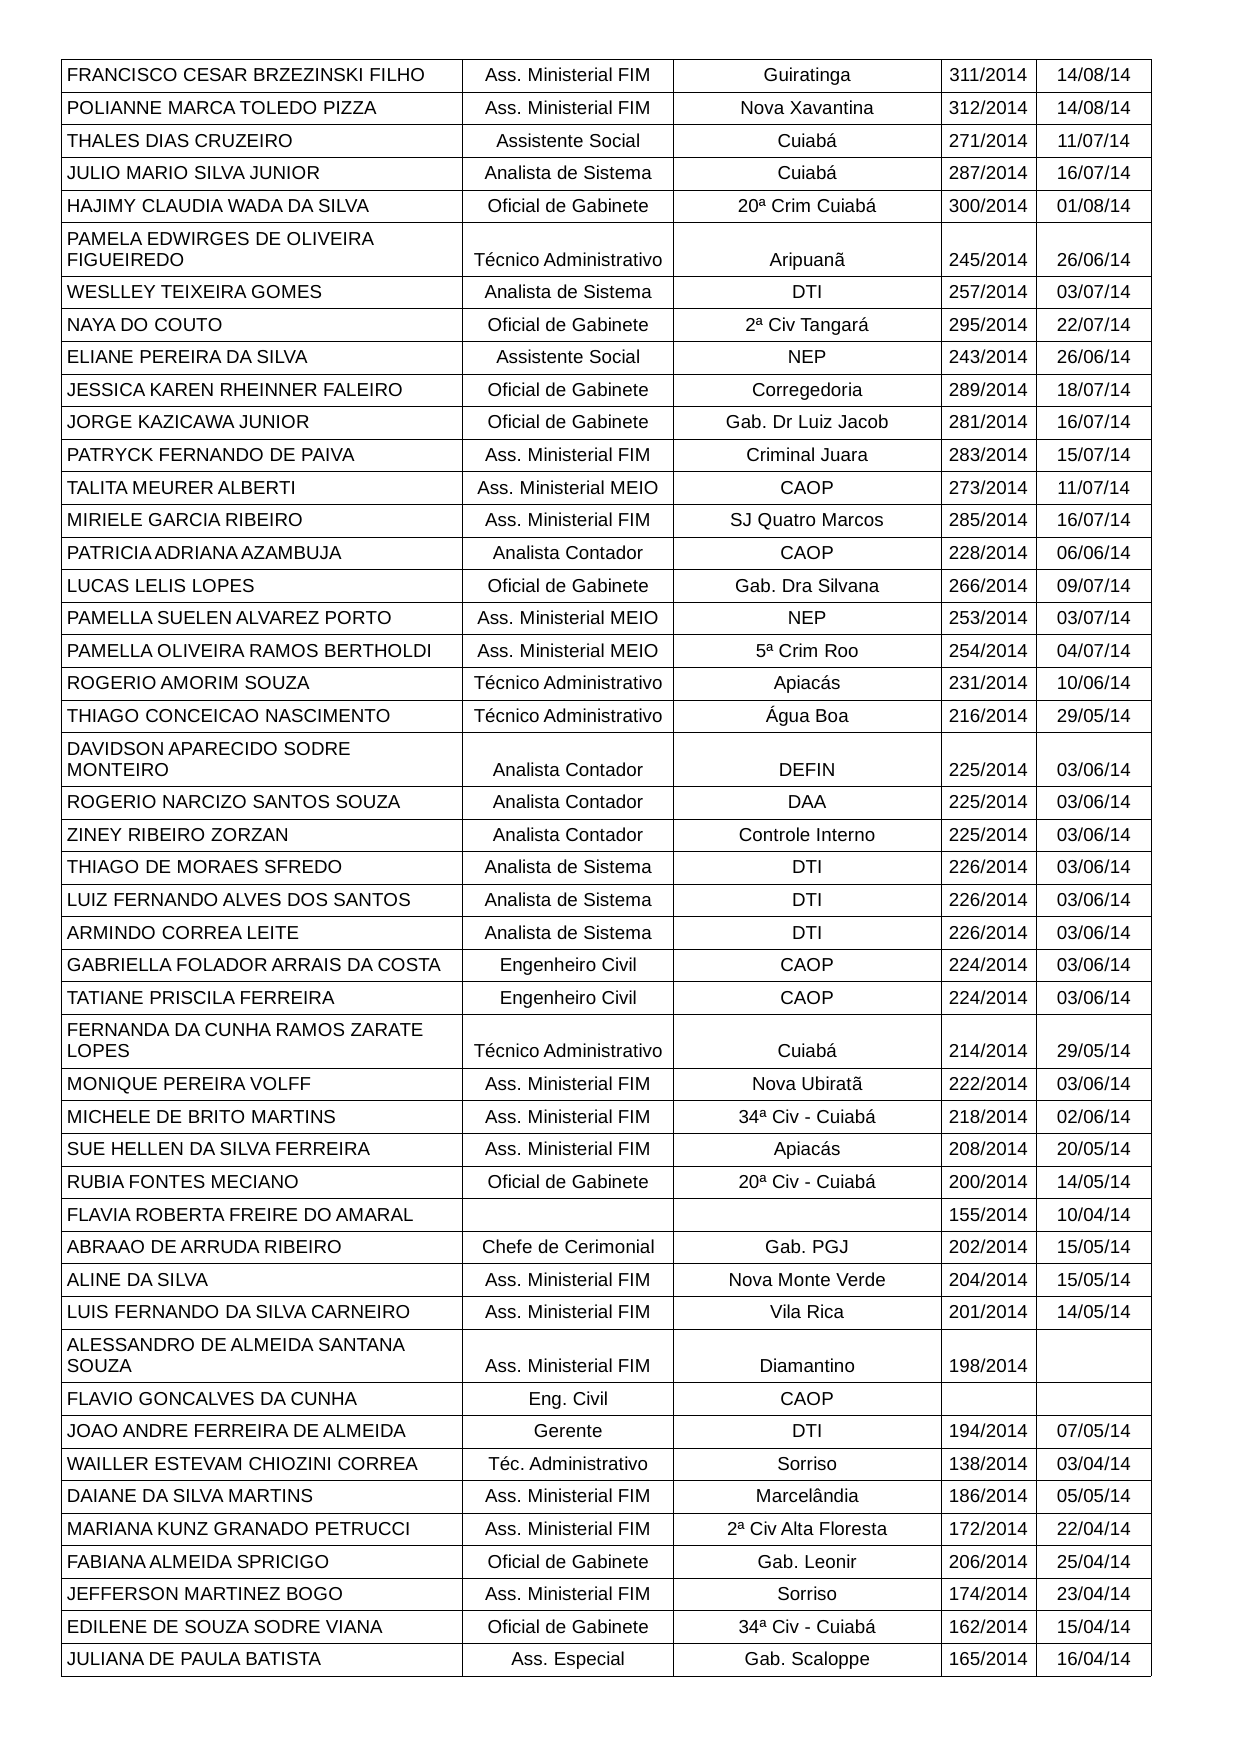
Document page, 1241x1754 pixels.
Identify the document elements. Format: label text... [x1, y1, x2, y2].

table_cell Ass. Ministerial FIM [463, 1514, 673, 1545]
table_cell 09/07/14 [1037, 570, 1151, 602]
table_cell [674, 1199, 941, 1231]
table_cell NAYA DO COUTO [62, 309, 462, 341]
table_cell [463, 1199, 673, 1231]
table_cell 01/08/14 [1037, 191, 1151, 222]
table_cell Oficial de Gabinete [463, 1167, 673, 1198]
table_cell FABIANA ALMEIDA SPRICIGO [62, 1546, 462, 1578]
table_cell FLAVIA ROBERTA FREIRE DO AMARAL [62, 1199, 462, 1231]
table_cell Chefe de Cerimonial [463, 1232, 673, 1263]
table_cell SUE HELLEN DA SILVA FERREIRA [62, 1134, 462, 1166]
table_cell DTI [674, 917, 941, 949]
table_cell MICHELE DE BRITO MARTINS [62, 1101, 462, 1133]
table_cell Diamantino [674, 1330, 941, 1382]
table_cell 202/2014 [942, 1232, 1036, 1263]
table_cell 25/04/14 [1037, 1546, 1151, 1578]
table_cell Aripuanã [674, 223, 941, 276]
table_cell Corregedoria [674, 375, 941, 406]
table_cell Marcelândia [674, 1481, 941, 1513]
table_cell Engenheiro Civil [463, 982, 673, 1014]
table_cell Eng. Civil [463, 1383, 673, 1415]
table_cell Sorriso [674, 1449, 941, 1480]
table_cell Gerente [463, 1416, 673, 1447]
table_cell JEFFERSON MARTINEZ BOGO [62, 1579, 462, 1610]
table_cell Água Boa [674, 701, 941, 732]
table_cell DTI [674, 852, 941, 884]
table_cell 2ª Civ Tangará [674, 309, 941, 341]
table_cell 03/04/14 [1037, 1449, 1151, 1480]
table_cell FERNANDA DA CUNHA RAMOS ZARATE LOPES [62, 1015, 462, 1068]
table_cell JESSICA KAREN RHEINNER FALEIRO [62, 375, 462, 406]
table_cell ZINEY RIBEIRO ZORZAN [62, 820, 462, 851]
table_cell Ass. Ministerial FIM [463, 1264, 673, 1296]
table_cell 226/2014 [942, 852, 1036, 884]
table_cell POLIANNE MARCA TOLEDO PIZZA [62, 93, 462, 124]
table_cell 14/08/14 [1037, 60, 1151, 92]
table_cell TATIANE PRISCILA FERREIRA [62, 982, 462, 1014]
table_cell 172/2014 [942, 1514, 1036, 1545]
table_cell ALESSANDRO DE ALMEIDA SANTANA SOUZA [62, 1330, 462, 1382]
table_cell 29/05/14 [1037, 701, 1151, 732]
table_cell DTI [674, 885, 941, 916]
table_cell Criminal Juara [674, 440, 941, 471]
table_cell MIRIELE GARCIA RIBEIRO [62, 505, 462, 537]
table_cell PAMELA EDWIRGES DE OLIVEIRA FIGUEIREDO [62, 223, 462, 276]
table_cell 254/2014 [942, 635, 1036, 667]
table_cell THIAGO CONCEICAO NASCIMENTO [62, 701, 462, 732]
table_cell ALINE DA SILVA [62, 1264, 462, 1296]
table_cell Analista Contador [463, 787, 673, 818]
table_cell PAMELLA SUELEN ALVAREZ PORTO [62, 603, 462, 634]
table_cell 20/05/14 [1037, 1134, 1151, 1166]
table_cell 300/2014 [942, 191, 1036, 222]
table_cell CAOP [674, 1383, 941, 1415]
table_cell Ass. Ministerial FIM [463, 1101, 673, 1133]
table_cell 206/2014 [942, 1546, 1036, 1578]
table_cell 214/2014 [942, 1015, 1036, 1068]
table_cell 10/06/14 [1037, 668, 1151, 699]
table_cell 03/06/14 [1037, 982, 1151, 1014]
table_cell 155/2014 [942, 1199, 1036, 1231]
table_cell 273/2014 [942, 472, 1036, 504]
table_cell 165/2014 [942, 1644, 1036, 1676]
table_cell 224/2014 [942, 950, 1036, 981]
table_cell PATRYCK FERNANDO DE PAIVA [62, 440, 462, 471]
table_cell LUIS FERNANDO DA SILVA CARNEIRO [62, 1297, 462, 1328]
table_cell Ass. Ministerial FIM [463, 1330, 673, 1382]
table_cell 03/06/14 [1037, 787, 1151, 818]
table_cell Assistente Social [463, 342, 673, 373]
table_cell Apiacás [674, 668, 941, 699]
table_cell 200/2014 [942, 1167, 1036, 1198]
table_cell ROGERIO NARCIZO SANTOS SOUZA [62, 787, 462, 818]
table_cell 138/2014 [942, 1449, 1036, 1480]
table_cell 311/2014 [942, 60, 1036, 92]
table_cell 07/05/14 [1037, 1416, 1151, 1447]
table_cell Cuiabá [674, 158, 941, 189]
table_cell Técnico Administrativo [463, 701, 673, 732]
table_cell Cuiabá [674, 125, 941, 157]
table_cell [1037, 1330, 1151, 1382]
table_cell 289/2014 [942, 375, 1036, 406]
table_cell Ass. Ministerial FIM [463, 1579, 673, 1610]
table_cell 245/2014 [942, 223, 1036, 276]
table_cell 15/05/14 [1037, 1264, 1151, 1296]
table_cell Analista de Sistema [463, 277, 673, 308]
table_cell 226/2014 [942, 917, 1036, 949]
table_cell CAOP [674, 472, 941, 504]
table_cell 243/2014 [942, 342, 1036, 373]
table_cell DTI [674, 1416, 941, 1447]
table_cell Ass. Ministerial MEIO [463, 603, 673, 634]
table_cell Vila Rica [674, 1297, 941, 1328]
table_cell Analista Contador [463, 538, 673, 569]
table_cell 198/2014 [942, 1330, 1036, 1382]
table_cell 03/07/14 [1037, 603, 1151, 634]
table_cell 226/2014 [942, 885, 1036, 916]
table_cell 18/07/14 [1037, 375, 1151, 406]
table_cell ABRAAO DE ARRUDA RIBEIRO [62, 1232, 462, 1263]
table_cell [1037, 1383, 1151, 1415]
table_cell 11/07/14 [1037, 472, 1151, 504]
table_cell Nova Xavantina [674, 93, 941, 124]
table_cell Téc. Administrativo [463, 1449, 673, 1480]
table_cell Analista de Sistema [463, 852, 673, 884]
table_cell 15/07/14 [1037, 440, 1151, 471]
table_cell 16/07/14 [1037, 505, 1151, 537]
table_cell Ass. Ministerial FIM [463, 1297, 673, 1328]
table_cell DAIANE DA SILVA MARTINS [62, 1481, 462, 1513]
table_cell Analista de Sistema [463, 885, 673, 916]
table_cell Analista Contador [463, 820, 673, 851]
table_cell Ass. Ministerial MEIO [463, 635, 673, 667]
table_cell 20ª Civ - Cuiabá [674, 1167, 941, 1198]
table_cell DTI [674, 277, 941, 308]
table_cell 14/05/14 [1037, 1167, 1151, 1198]
table_cell 231/2014 [942, 668, 1036, 699]
table_cell MONIQUE PEREIRA VOLFF [62, 1069, 462, 1100]
table_cell 16/07/14 [1037, 158, 1151, 189]
table_cell 03/06/14 [1037, 733, 1151, 786]
table_cell 225/2014 [942, 733, 1036, 786]
table_cell 2ª Civ Alta Floresta [674, 1514, 941, 1545]
table_cell 204/2014 [942, 1264, 1036, 1296]
table_cell 03/06/14 [1037, 950, 1151, 981]
table_cell 03/06/14 [1037, 820, 1151, 851]
table_cell Assistente Social [463, 125, 673, 157]
table_cell 174/2014 [942, 1579, 1036, 1610]
table_cell 14/08/14 [1037, 93, 1151, 124]
table_cell 271/2014 [942, 125, 1036, 157]
table_cell PAMELLA OLIVEIRA RAMOS BERTHOLDI [62, 635, 462, 667]
table_cell Gab. Leonir [674, 1546, 941, 1578]
table_cell JORGE KAZICAWA JUNIOR [62, 407, 462, 439]
table_cell 29/05/14 [1037, 1015, 1151, 1068]
table_cell 283/2014 [942, 440, 1036, 471]
table_cell [942, 1383, 1036, 1415]
table_cell 218/2014 [942, 1101, 1036, 1133]
table_cell Ass. Ministerial FIM [463, 1134, 673, 1166]
table_cell THIAGO DE MORAES SFREDO [62, 852, 462, 884]
table_cell THALES DIAS CRUZEIRO [62, 125, 462, 157]
table_cell 5ª Crim Roo [674, 635, 941, 667]
table_cell JULIO MARIO SILVA JUNIOR [62, 158, 462, 189]
table_cell Oficial de Gabinete [463, 1611, 673, 1643]
table_cell 225/2014 [942, 820, 1036, 851]
table_cell Analista de Sistema [463, 917, 673, 949]
table_cell 225/2014 [942, 787, 1036, 818]
table_cell Oficial de Gabinete [463, 191, 673, 222]
table_cell 253/2014 [942, 603, 1036, 634]
table_cell 10/04/14 [1037, 1199, 1151, 1231]
table_cell Ass. Ministerial FIM [463, 93, 673, 124]
table_cell MARIANA KUNZ GRANADO PETRUCCI [62, 1514, 462, 1545]
table_cell 216/2014 [942, 701, 1036, 732]
table_cell Ass. Ministerial FIM [463, 1069, 673, 1100]
table_cell Sorriso [674, 1579, 941, 1610]
table_cell SJ Quatro Marcos [674, 505, 941, 537]
table_cell 224/2014 [942, 982, 1036, 1014]
table_cell 208/2014 [942, 1134, 1036, 1166]
table_cell LUCAS LELIS LOPES [62, 570, 462, 602]
table_cell FLAVIO GONCALVES DA CUNHA [62, 1383, 462, 1415]
table_cell Gab. PGJ [674, 1232, 941, 1263]
table_cell 281/2014 [942, 407, 1036, 439]
table_cell Oficial de Gabinete [463, 407, 673, 439]
table_cell Engenheiro Civil [463, 950, 673, 981]
table_cell DAVIDSON APARECIDO SODRE MONTEIRO [62, 733, 462, 786]
table_cell LUIZ FERNANDO ALVES DOS SANTOS [62, 885, 462, 916]
table_cell Ass. Ministerial FIM [463, 440, 673, 471]
table_cell WAILLER ESTEVAM CHIOZINI CORREA [62, 1449, 462, 1480]
table_cell FRANCISCO CESAR BRZEZINSKI FILHO [62, 60, 462, 92]
table_cell Técnico Administrativo [463, 1015, 673, 1068]
table_cell Ass. Especial [463, 1644, 673, 1676]
table_cell 03/06/14 [1037, 852, 1151, 884]
table_cell Oficial de Gabinete [463, 375, 673, 406]
table_cell Oficial de Gabinete [463, 570, 673, 602]
table_cell Ass. Ministerial MEIO [463, 472, 673, 504]
table_cell 257/2014 [942, 277, 1036, 308]
table_cell ELIANE PEREIRA DA SILVA [62, 342, 462, 373]
table_cell Analista Contador [463, 733, 673, 786]
table_cell 22/07/14 [1037, 309, 1151, 341]
table_cell 266/2014 [942, 570, 1036, 602]
table_cell 03/06/14 [1037, 917, 1151, 949]
table_cell Oficial de Gabinete [463, 1546, 673, 1578]
table_cell Oficial de Gabinete [463, 309, 673, 341]
table_cell 14/05/14 [1037, 1297, 1151, 1328]
table_cell 186/2014 [942, 1481, 1036, 1513]
table_cell 162/2014 [942, 1611, 1036, 1643]
table_cell Nova Monte Verde [674, 1264, 941, 1296]
table_cell Guiratinga [674, 60, 941, 92]
table_cell 05/05/14 [1037, 1481, 1151, 1513]
table_cell 34ª Civ - Cuiabá [674, 1611, 941, 1643]
table_cell PATRICIA ADRIANA AZAMBUJA [62, 538, 462, 569]
table_cell Ass. Ministerial FIM [463, 505, 673, 537]
table_cell 295/2014 [942, 309, 1036, 341]
table_cell JULIANA DE PAULA BATISTA [62, 1644, 462, 1676]
table_cell 312/2014 [942, 93, 1036, 124]
table_cell Apiacás [674, 1134, 941, 1166]
table_cell 287/2014 [942, 158, 1036, 189]
table_cell 23/04/14 [1037, 1579, 1151, 1610]
table_cell Analista de Sistema [463, 158, 673, 189]
table_cell ROGERIO AMORIM SOUZA [62, 668, 462, 699]
table_cell TALITA MEURER ALBERTI [62, 472, 462, 504]
table_cell JOAO ANDRE FERREIRA DE ALMEIDA [62, 1416, 462, 1447]
table_cell Técnico Administrativo [463, 668, 673, 699]
table_cell NEP [674, 342, 941, 373]
table_cell CAOP [674, 950, 941, 981]
table_cell DEFIN [674, 733, 941, 786]
table_cell 22/04/14 [1037, 1514, 1151, 1545]
table_cell 15/05/14 [1037, 1232, 1151, 1263]
table_cell Ass. Ministerial FIM [463, 1481, 673, 1513]
table_cell GABRIELLA FOLADOR ARRAIS DA COSTA [62, 950, 462, 981]
table_cell Nova Ubiratã [674, 1069, 941, 1100]
table_cell WESLLEY TEIXEIRA GOMES [62, 277, 462, 308]
table_cell 26/06/14 [1037, 342, 1151, 373]
table_cell 26/06/14 [1037, 223, 1151, 276]
table_cell 201/2014 [942, 1297, 1036, 1328]
table_cell 285/2014 [942, 505, 1036, 537]
table_cell 11/07/14 [1037, 125, 1151, 157]
table_cell Gab. Dr Luiz Jacob [674, 407, 941, 439]
table_cell Controle Interno [674, 820, 941, 851]
table_cell 03/06/14 [1037, 1069, 1151, 1100]
table_cell NEP [674, 603, 941, 634]
table_cell CAOP [674, 982, 941, 1014]
table_cell 15/04/14 [1037, 1611, 1151, 1643]
table_cell Gab. Scaloppe [674, 1644, 941, 1676]
table_cell 20ª Crim Cuiabá [674, 191, 941, 222]
table_cell Cuiabá [674, 1015, 941, 1068]
table_cell 04/07/14 [1037, 635, 1151, 667]
table_cell 03/07/14 [1037, 277, 1151, 308]
table_cell 222/2014 [942, 1069, 1036, 1100]
table_cell 228/2014 [942, 538, 1036, 569]
table_cell 194/2014 [942, 1416, 1036, 1447]
table_cell EDILENE DE SOUZA SODRE VIANA [62, 1611, 462, 1643]
table_cell 16/07/14 [1037, 407, 1151, 439]
table_cell 06/06/14 [1037, 538, 1151, 569]
table_cell HAJIMY CLAUDIA WADA DA SILVA [62, 191, 462, 222]
table_cell 02/06/14 [1037, 1101, 1151, 1133]
table_cell RUBIA FONTES MECIANO [62, 1167, 462, 1198]
table_cell DAA [674, 787, 941, 818]
table_cell Gab. Dra Silvana [674, 570, 941, 602]
table_cell Ass. Ministerial FIM [463, 60, 673, 92]
table_cell Técnico Administrativo [463, 223, 673, 276]
table_cell 03/06/14 [1037, 885, 1151, 916]
table_cell CAOP [674, 538, 941, 569]
table_cell 16/04/14 [1037, 1644, 1151, 1676]
table_cell 34ª Civ - Cuiabá [674, 1101, 941, 1133]
table_cell ARMINDO CORREA LEITE [62, 917, 462, 949]
